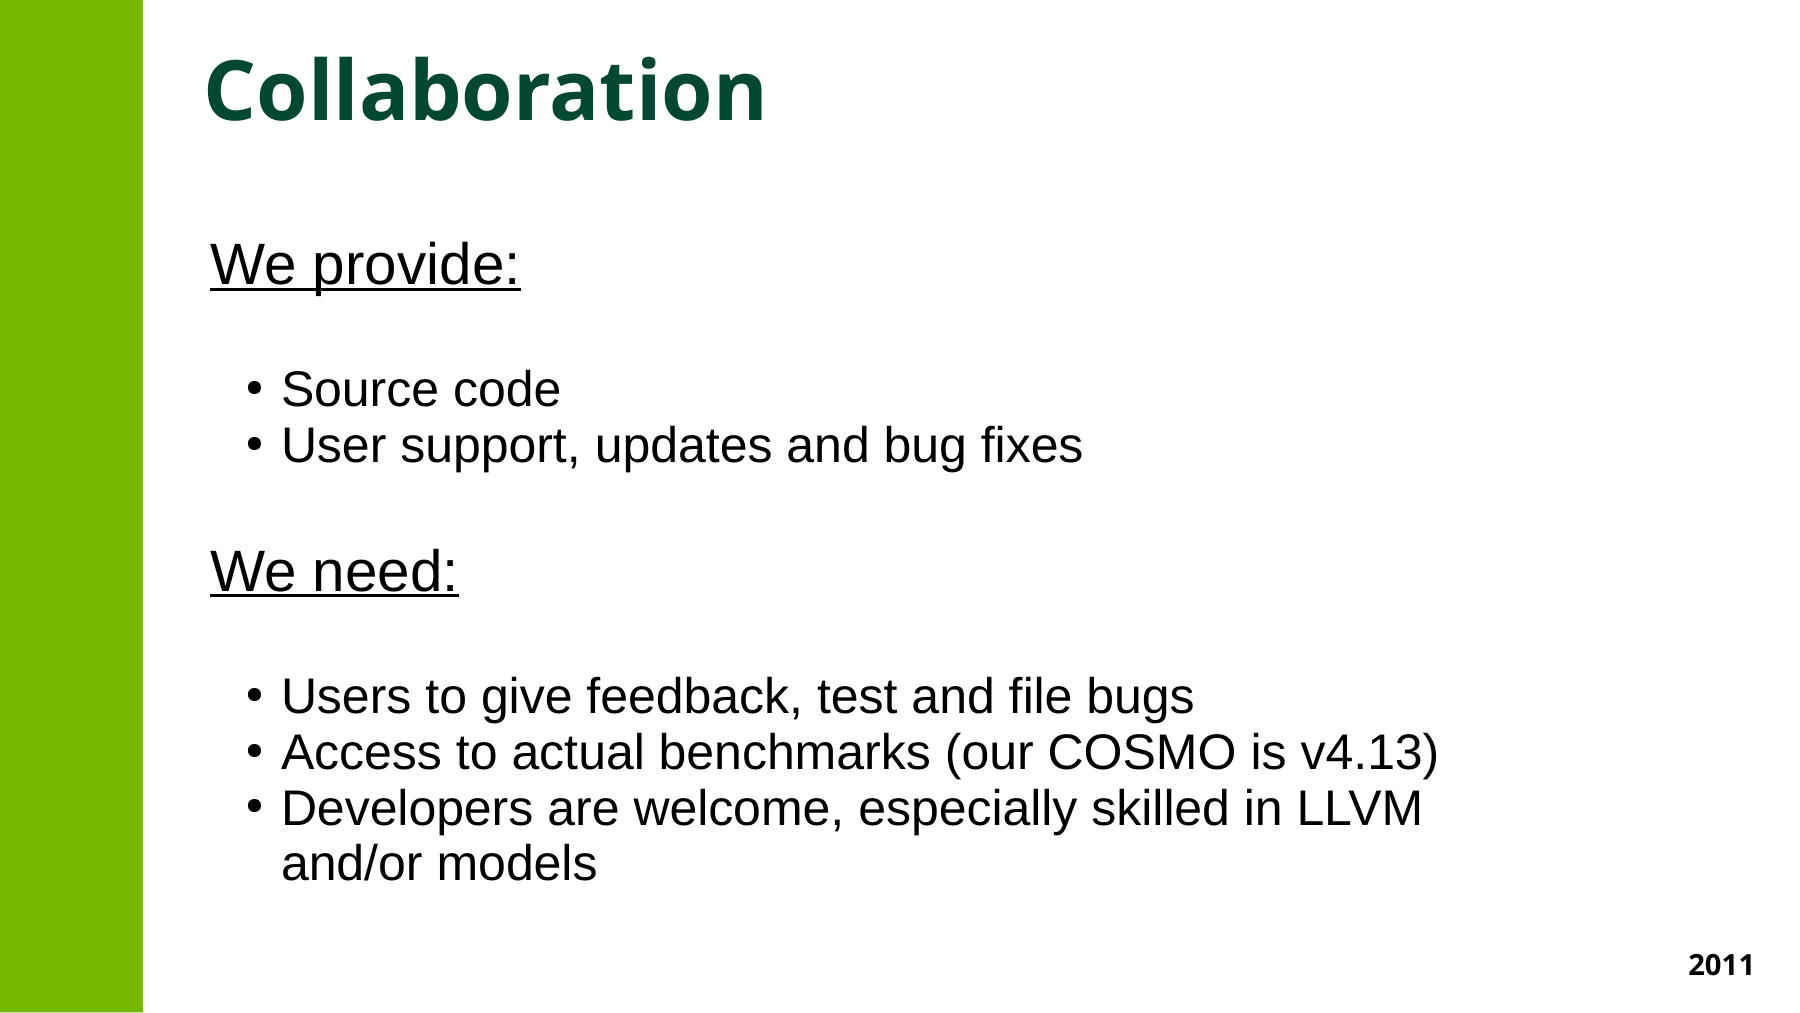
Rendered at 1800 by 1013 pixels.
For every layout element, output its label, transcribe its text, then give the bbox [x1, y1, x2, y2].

text_box We provide: Source code User support, updates and bug fixes We need: Users to give feedback, test and file bugs Access to actual benchmarks (our COSMO is v4.13) Developers are welcome, especially skilled in LLVM and/or models [195, 224, 1538, 964]
title Collaboration [188, 40, 1733, 211]
